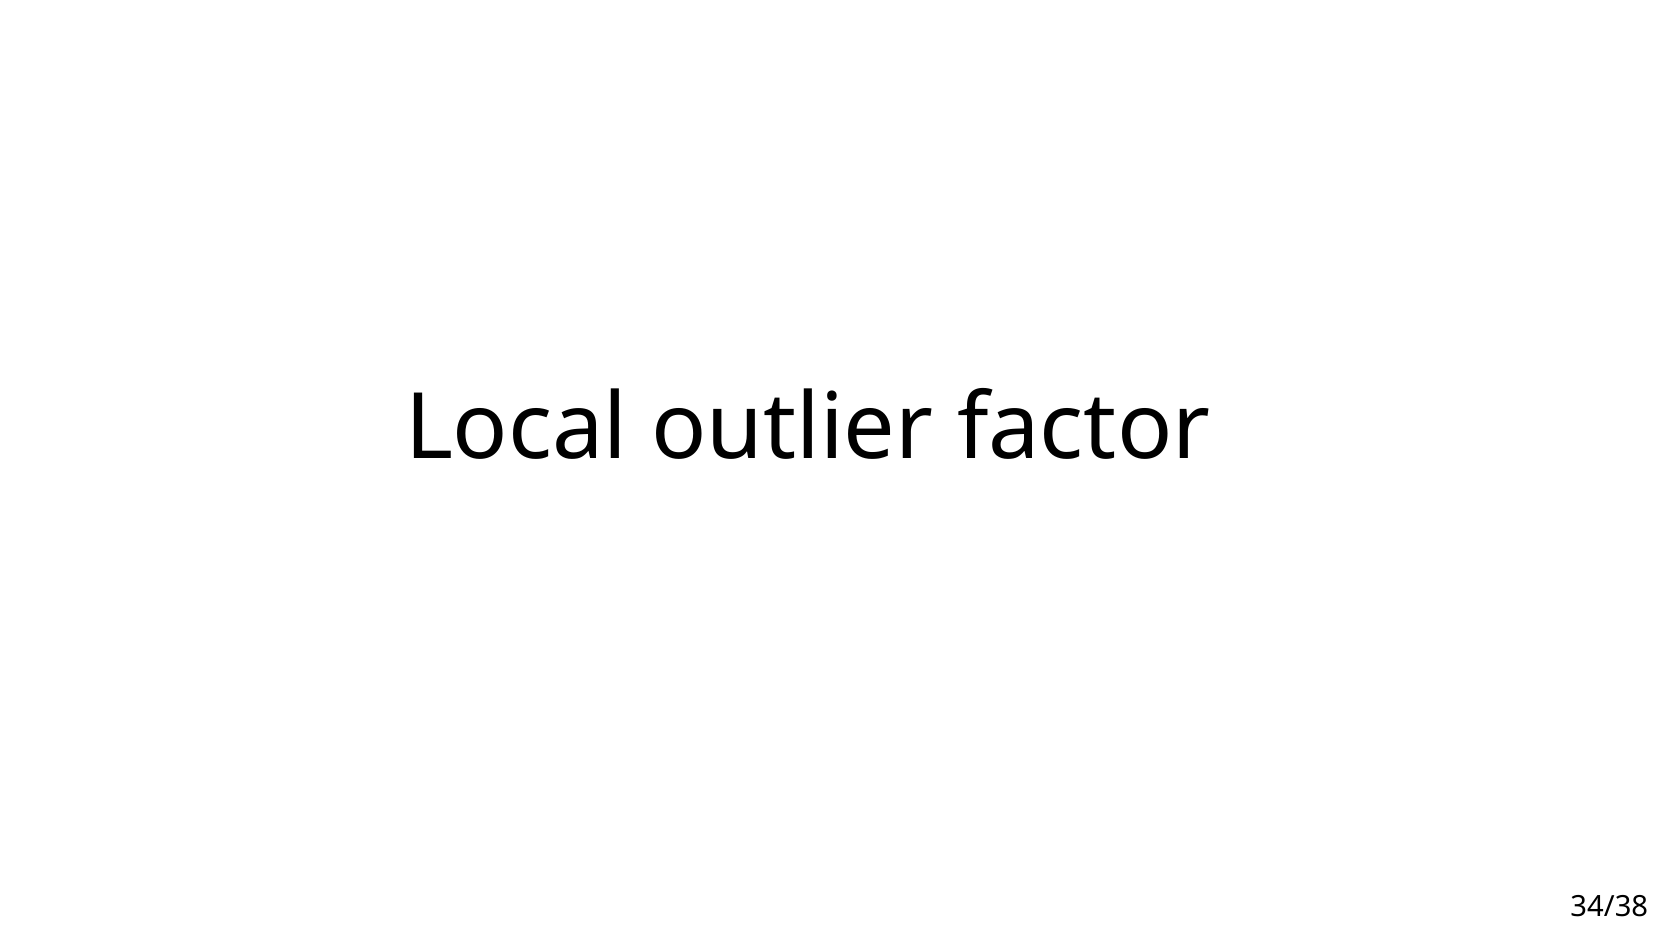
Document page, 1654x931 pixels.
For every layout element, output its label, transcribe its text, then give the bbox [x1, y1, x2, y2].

title Local outlier factor [64, 345, 1553, 501]
